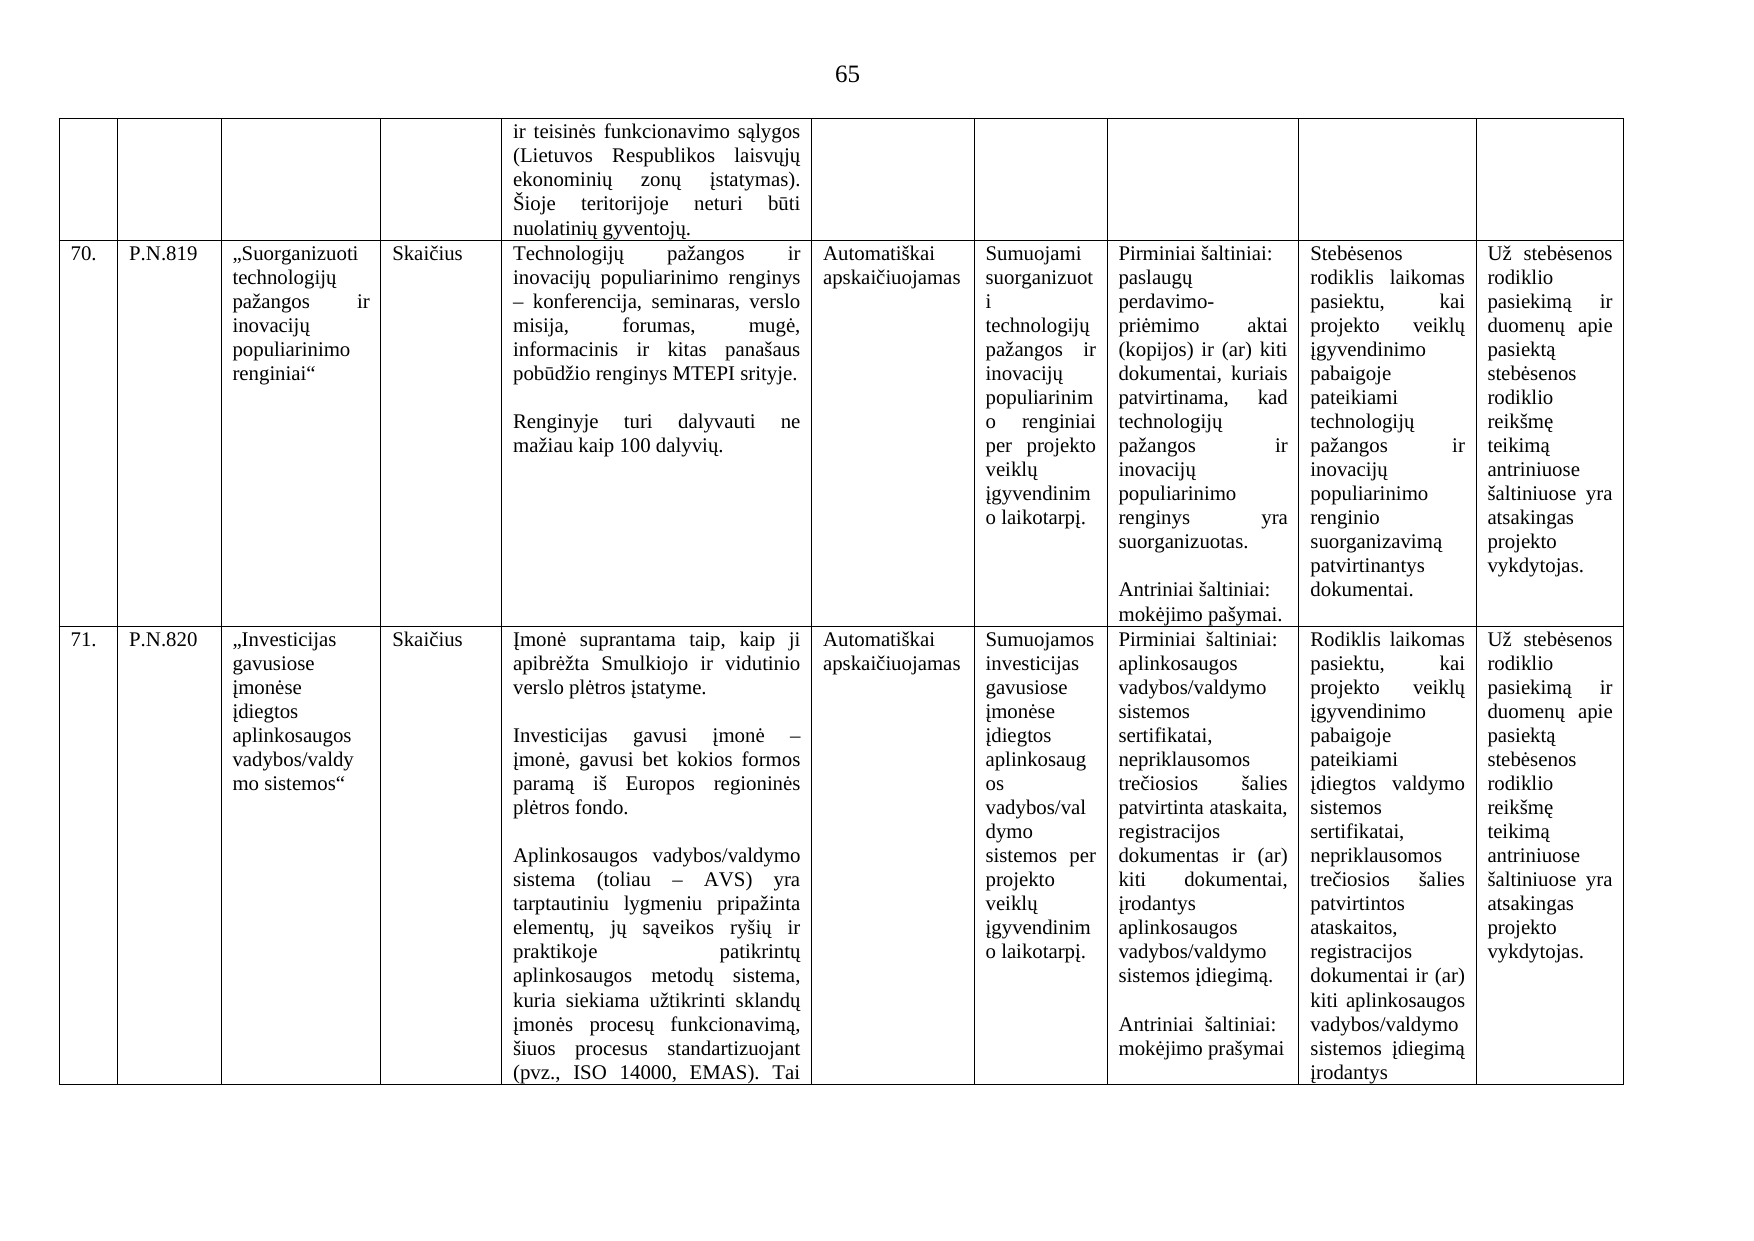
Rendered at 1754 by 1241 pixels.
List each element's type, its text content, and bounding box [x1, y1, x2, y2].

table_cell „Investicijas gavusiose įmonėse įdiegtos aplinkosaugos vadybos/valdymo sistemos“ [222, 627, 380, 1084]
table_cell [975, 119, 1107, 239]
table_cell [118, 119, 221, 239]
table_cell Skaičius [381, 241, 501, 626]
table_cell Sumuojami suorganizuoti technologijų pažangos ir inovacijų populiarinimo renginiai per projekto veiklų įgyvendinimo laikotarpį. [975, 241, 1107, 626]
table_cell Sumuojamos investicijas gavusiose įmonėse įdiegtos aplinkosaugos vadybos/valdymo sistemos per projekto veiklų įgyvendinimo laikotarpį. [975, 627, 1107, 1084]
table_cell P.N.820 [118, 627, 221, 1084]
table_cell Technologijų pažangos ir inovacijų populiarinimo renginys – konferencija, seminaras, verslo misija, forumas, mugė, informacinis ir kitas panašaus pobūdžio renginys MTEPI srityje. Renginyje turi dalyvauti ne mažiau kaip 100 dalyvių. [502, 241, 811, 626]
table_cell Automatiškai apskaičiuojamas [812, 627, 974, 1084]
table_cell Už stebėsenos rodiklio pasiekimą ir duomenų apie pasiektą stebėsenos rodiklio reikšmę teikimą antriniuose šaltiniuose yra atsakingas projekto vykdytojas. [1477, 241, 1623, 626]
table_cell Įmonė suprantama taip, kaip ji apibrėžta Smulkiojo ir vidutinio verslo plėtros įstatyme. Investicijas gavusi įmonė – įmonė, gavusi bet kokios formos paramą iš Europos regioninės plėtros fondo. Aplinkosaugos vadybos/valdymo sistema (toliau – AVS) yra tarptautiniu lygmeniu pripažinta elementų, jų sąveikos ryšių ir praktikoje patikrintų aplinkosaugos metodų sistema, kuria siekiama užtikrinti sklandų įmonės procesų funkcionavimą, šiuos procesus standartizuojant (pvz., ISO 14000, EMAS). Tai [502, 627, 811, 1084]
table_cell Skaičius [381, 627, 501, 1084]
table_cell ir teisinės funkcionavimo sąlygos (Lietuvos Respublikos laisvųjų ekonominių zonų įstatymas). Šioje teritorijoje neturi būti nuolatinių gyventojų. [502, 119, 811, 239]
table_cell P.N.819 [118, 241, 221, 626]
table_cell 70. [60, 241, 117, 626]
table_cell Už stebėsenos rodiklio pasiekimą ir duomenų apie pasiektą stebėsenos rodiklio reikšmę teikimą antriniuose šaltiniuose yra atsakingas projekto vykdytojas. [1477, 627, 1623, 1084]
table_cell [1108, 119, 1298, 239]
table_cell [1299, 119, 1476, 239]
table_cell Stebėsenos rodiklis laikomas pasiektu, kai projekto veiklų įgyvendinimo pabaigoje pateikiami technologijų pažangos ir inovacijų populiarinimo renginio suorganizavimą patvirtinantys dokumentai. [1299, 241, 1476, 626]
table_cell Automatiškai apskaičiuojamas [812, 241, 974, 626]
table_cell [222, 119, 380, 239]
table_cell [812, 119, 974, 239]
table_cell Pirminiai šaltiniai: aplinkosaugos vadybos/valdymo sistemos sertifikatai, nepriklausomos trečiosios šalies patvirtinta ataskaita, registracijos dokumentas ir (ar) kiti dokumentai, įrodantys aplinkosaugos vadybos/valdymo sistemos įdiegimą. Antriniai šaltiniai: mokėjimo prašymai [1108, 627, 1298, 1084]
table_cell Pirminiai šaltiniai: paslaugų perdavimo-priėmimo aktai (kopijos) ir (ar) kiti dokumentai, kuriais patvirtinama, kad technologijų pažangos ir inovacijų populiarinimo renginys yra suorganizuotas. Antriniai šaltiniai: mokėjimo pašymai. [1108, 241, 1298, 626]
table_cell „Suorganizuoti technologijų pažangos ir inovacijų populiarinimo renginiai“ [222, 241, 380, 626]
table_cell 71. [60, 627, 117, 1084]
table_cell [381, 119, 501, 239]
table_cell [1477, 119, 1623, 239]
table_cell [60, 119, 117, 239]
table_cell Rodiklis laikomas pasiektu, kai projekto veiklų įgyvendinimo pabaigoje pateikiami įdiegtos valdymo sistemos sertifikatai, nepriklausomos trečiosios šalies patvirtintos ataskaitos, registracijos dokumentai ir (ar) kiti aplinkosaugos vadybos/valdymo sistemos įdiegimą įrodantys [1299, 627, 1476, 1084]
